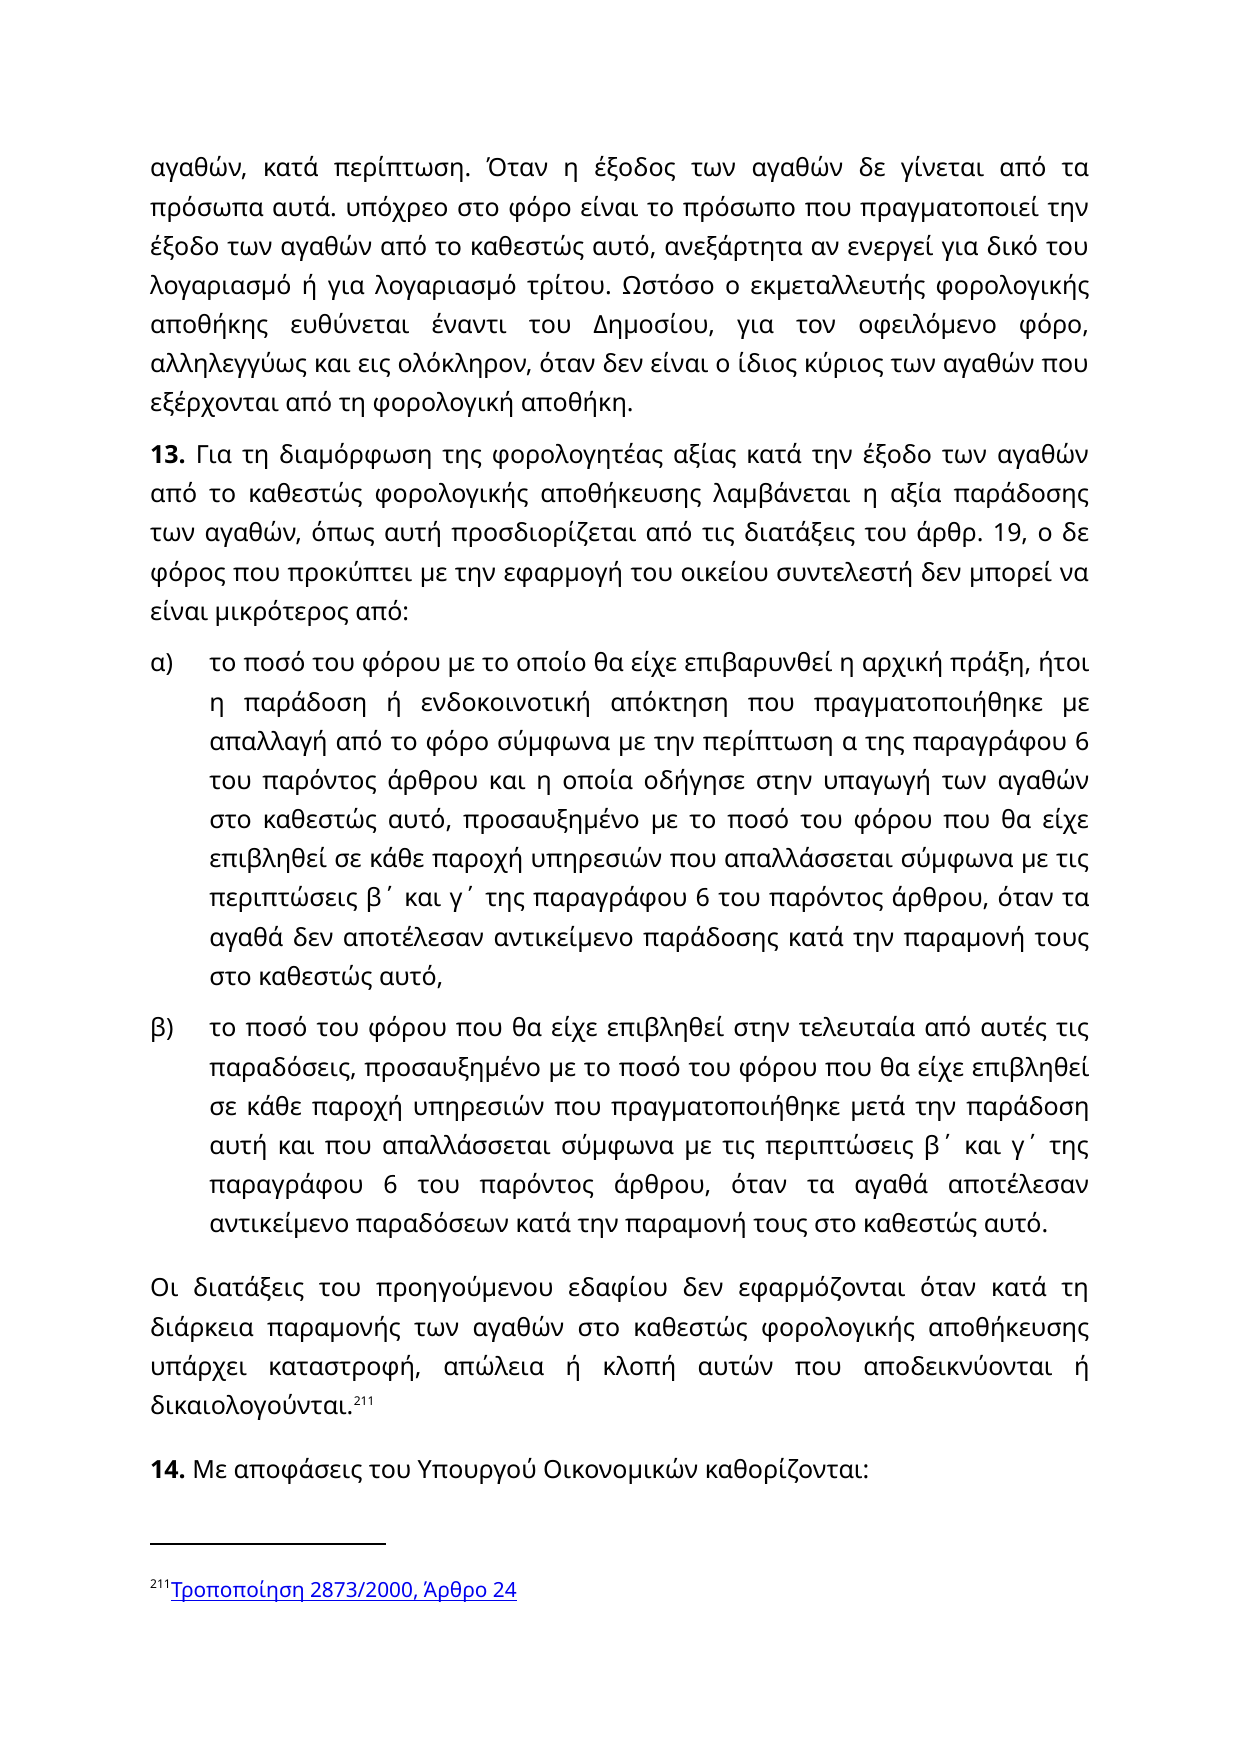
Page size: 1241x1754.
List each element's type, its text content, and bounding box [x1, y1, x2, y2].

text 13. Για τη διαμόρφωση της φορολογητέας αξίας κατά την έξοδο των αγαθών από το καθεστώς φορολογικής αποθήκευσης λαμβάνεται η αξία παράδοσης των αγαθών, όπως αυτή προσδιορίζεται από τις διατάξεις του άρθρ. 19, ο δε φόρος που προκύπτει με την εφαρμογή του οικείου συντελεστή δεν μπορεί να είναι μικρότερος από: [150, 437, 1090, 627]
text αγαθών, κατά περίπτωση. Όταν η έξοδος των αγαθών δε γίνεται από τα πρόσωπα αυτά. υπόχρεο στο φόρο είναι το πρόσωπο που πραγματοποιεί την έξοδο των αγαθών από το καθεστώς αυτό, ανεξάρτητα αν ενεργεί για δικό του λογαριασμό ή για λογαριασμό τρίτου. Ωστόσο ο εκμεταλλευτής φορολογικής αποθήκης ευθύνεται έναντι του Δημοσίου, για τον οφειλόμενο φόρο, αλληλεγγύως και εις ολόκληρον, όταν δεν είναι ο ίδιος κύριος των αγαθών που εξέρχονται από τη φορολογική αποθήκη. [150, 150, 1090, 419]
text 14. Με αποφάσεις του Υπουργού Οικονομικών καθορίζονται: [150, 1452, 1090, 1486]
list β) το ποσό του φόρου που θα είχε επιβληθεί στην τελευταία από αυτές τις παραδόσεις, προσαυξημένο με το ποσό του φόρου που θα είχε επιβληθεί σε κάθε παροχή υπηρεσιών που πραγματοποιήθηκε μετά την παράδοση αυτή και που απαλλάσσεται σύμφωνα με τις περιπτώσεις β΄ και γ΄ της παραγράφου 6 του παρόντος άρθρου, όταν τα αγαθά αποτέλεσαν αντικείμενο παραδόσεων κατά την παραμονή τους στο καθεστώς αυτό. [150, 1010, 1090, 1240]
text Τροποποίηση 2873/2000, Άρθρο 24 [150, 1576, 1090, 1604]
list α) το ποσό του φόρου με το οποίο θα είχε επιβαρυνθεί η αρχική πράξη, ήτοι η παράδοση ή ενδοκοινοτική απόκτηση που πραγματοποιήθηκε με απαλλαγή από το φόρο σύμφωνα με την περίπτωση α της παραγράφου 6 του παρόντος άρθρου και η οποία οδήγησε στην υπαγωγή των αγαθών στο καθεστώς αυτό, προσαυξημένο με το ποσό του φόρου που θα είχε επιβληθεί σε κάθε παροχή υπηρεσιών που απαλλάσσεται σύμφωνα με τις περιπτώσεις β΄ και γ΄ της παραγράφου 6 του παρόντος άρθρου, όταν τα αγαθά δεν αποτέλεσαν αντικείμενο παράδοσης κατά την παραμονή τους στο καθεστώς αυτό, [150, 645, 1090, 992]
text Οι διατάξεις του προηγούμενου εδαφίου δεν εφαρμόζονται όταν κατά τη διάρκεια παραμονής των αγαθών στο καθεστώς φορολογικής αποθήκευσης υπάρχει καταστροφή, απώλεια ή κλοπή αυτών που αποδεικνύονται ή δικαιολογούνται. [150, 1270, 1090, 1422]
